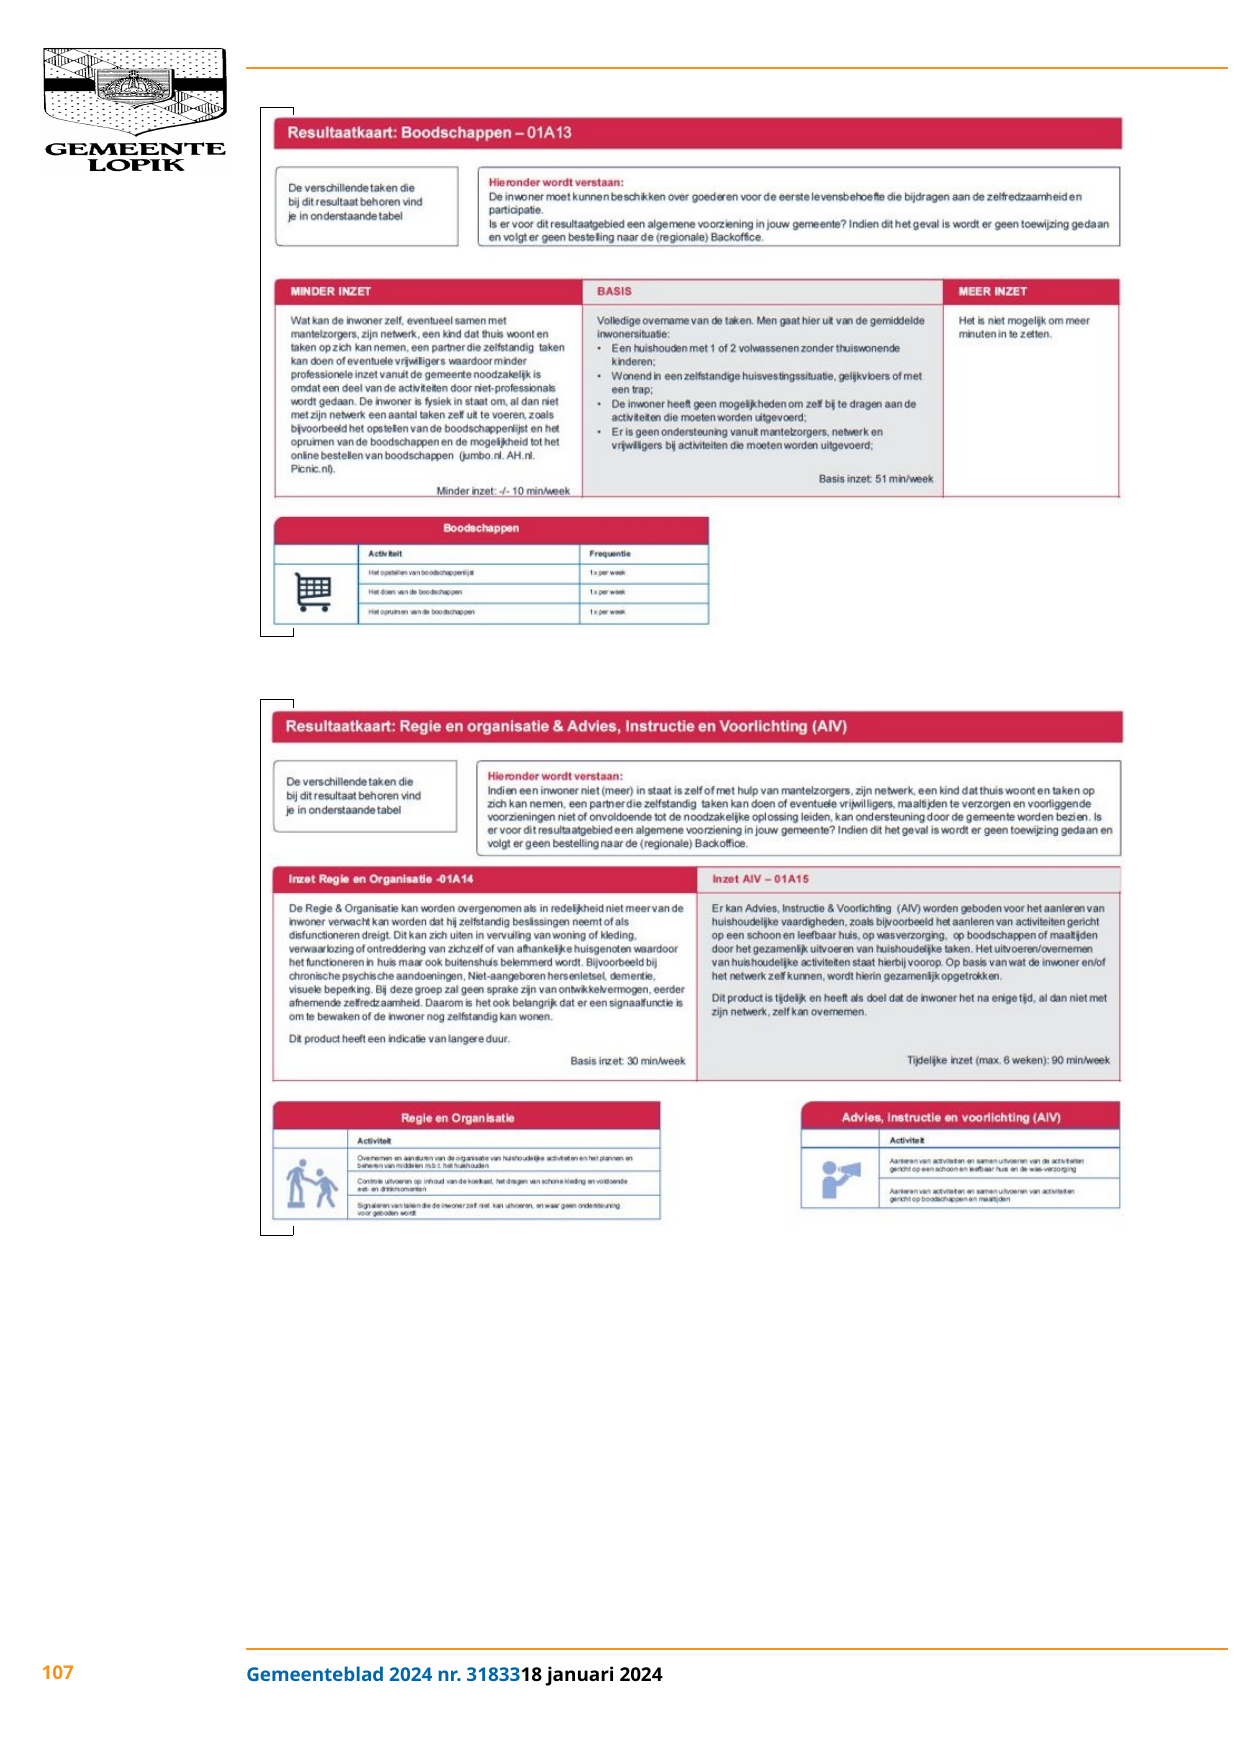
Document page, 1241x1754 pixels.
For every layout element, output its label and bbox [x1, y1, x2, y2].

picture [268, 115, 1125, 628]
picture [41, 47, 231, 172]
picture [268, 708, 1125, 1226]
